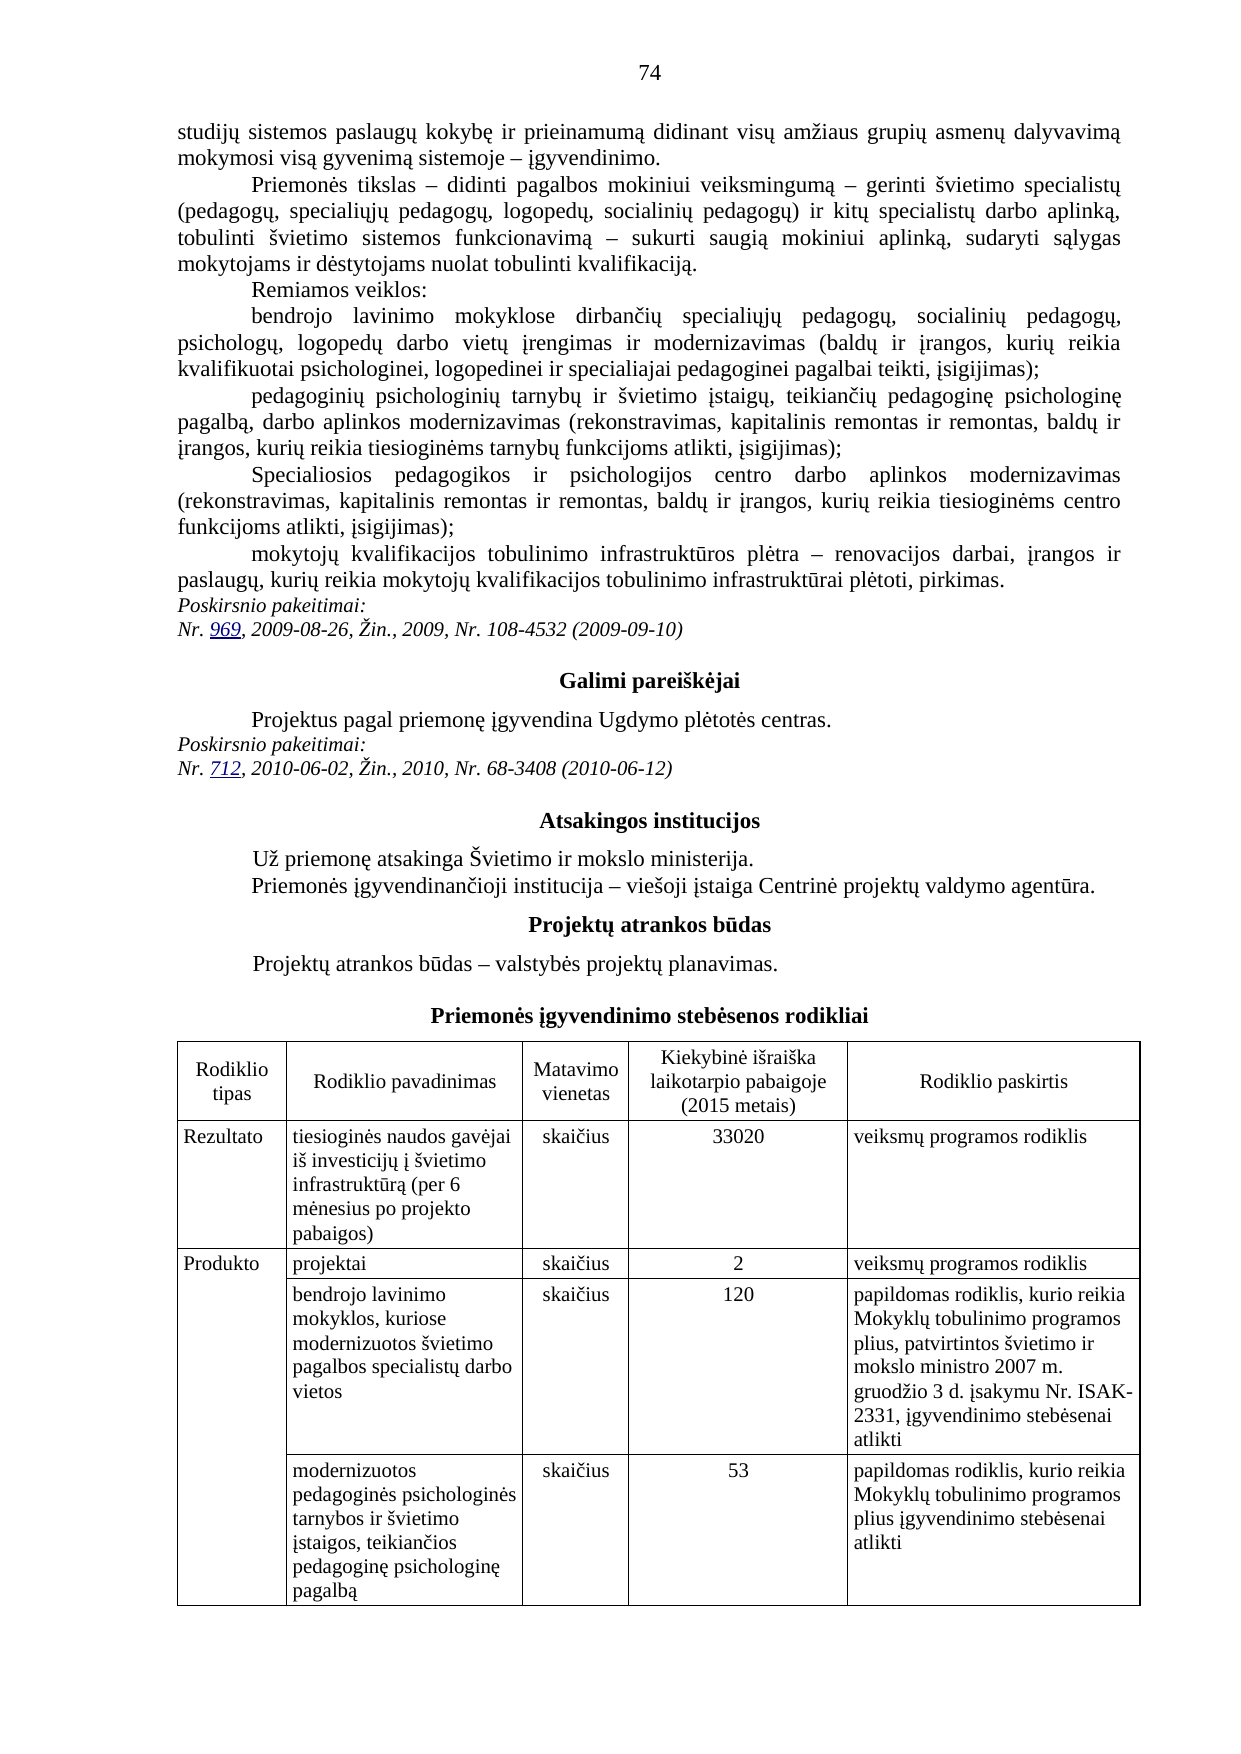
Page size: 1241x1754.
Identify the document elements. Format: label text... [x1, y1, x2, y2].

table_header Matavimo vienetas [523, 1042, 628, 1120]
table_cell 53 [629, 1455, 847, 1605]
table_cell Rezultato [178, 1121, 286, 1247]
text Projektų atrankos būdas – valstybės projektų planavimas. [215, 949, 1122, 976]
text studijų sistemos paslaugų kokybę ir prieinamumą didinant visų amžiaus grupių asmenų dalyvavimą mokymosi visą gyvenimą sistemoje – įgyvendinimo. [177, 118, 1122, 171]
text Remiamos veiklos: [177, 276, 1122, 303]
text Projektų atrankos būdas [177, 911, 1122, 937]
table_cell 120 [629, 1279, 847, 1454]
table_header Kiekybinė išraiška laikotarpio pabaigoje (2015 metais) [629, 1042, 847, 1120]
text Specialiosios pedagogikos ir psichologijos centro darbo aplinkos modernizavimas (rekonstravimas, kapitalinis remontas ir remontas, baldų ir įrangos, kurių reikia tiesioginėms centro funkcijoms atlikti, įsigijimas); [177, 461, 1122, 540]
table_cell 33020 [629, 1121, 847, 1247]
table_cell skaičius [523, 1455, 628, 1605]
text mokytojų kvalifikacijos tobulinimo infrastruktūros plėtra – renovacijos darbai, įrangos ir paslaugų, kurių reikia mokytojų kvalifikacijos tobulinimo infrastruktūrai plėtoti, pirkimas. [177, 540, 1122, 592]
table_cell skaičius [523, 1249, 628, 1278]
table_cell papildomas rodiklis, kurio reikia Mokyklų tobulinimo programos plius įgyvendinimo stebėsenai atlikti [848, 1455, 1139, 1605]
table_cell veiksmų programos rodiklis [848, 1121, 1139, 1247]
text Už priemonę atsakinga Švietimo ir mokslo ministerija. [177, 846, 1122, 872]
table_header Rodiklio paskirtis [848, 1042, 1139, 1120]
table_cell 2 [629, 1249, 847, 1278]
text Atsakingos institucijos [177, 807, 1122, 833]
text Poskirsnio pakeitimai: [177, 732, 1122, 756]
table_cell Produkto [178, 1249, 286, 1605]
table_cell projektai [287, 1249, 522, 1278]
table_cell veiksmų programos rodiklis [848, 1249, 1139, 1278]
table_cell skaičius [523, 1121, 628, 1247]
table_header Rodiklio tipas [178, 1042, 286, 1120]
table_cell tiesioginės naudos gavėjai iš investicijų į švietimo infrastruktūrą (per 6 mėnesius po projekto pabaigos) [287, 1121, 522, 1247]
text Projektus pagal priemonę įgyvendina Ugdymo plėtotės centras. [177, 706, 1122, 732]
text Nr. 969, 2009-08-26, Žin., 2009, Nr. 108-4532 (2009-09-10) [177, 617, 1122, 641]
text Priemonės tikslas – didinti pagalbos mokiniui veiksmingumą – gerinti švietimo specialistų (pedagogų, specialiųjų pedagogų, logopedų, socialinių pedagogų) ir kitų specialistų darbo aplinką, tobulinti švietimo sistemos funkcionavimą – sukurti saugią mokiniui aplinką, sudaryti sąlygas mokytojams ir dėstytojams nuolat tobulinti kvalifikaciją. [177, 171, 1122, 276]
text Nr. 712, 2010-06-02, Žin., 2010, Nr. 68-3408 (2010-06-12) [177, 756, 1122, 780]
table_cell papildomas rodiklis, kurio reikia Mokyklų tobulinimo programos plius, patvirtintos švietimo ir mokslo ministro 2007 m. gruodžio 3 d. įsakymu Nr. ISAK-2331, įgyvendinimo stebėsenai atlikti [848, 1279, 1139, 1454]
table_header Rodiklio pavadinimas [287, 1042, 522, 1120]
text Priemonės įgyvendinimo stebėsenos rodikliai [177, 1002, 1122, 1029]
text pedagoginių psichologinių tarnybų ir švietimo įstaigų, teikiančių pedagoginę psichologinę pagalbą, darbo aplinkos modernizavimas (rekonstravimas, kapitalinis remontas ir remontas, baldų ir įrangos, kurių reikia tiesioginėms tarnybų funkcijoms atlikti, įsigijimas); [177, 382, 1122, 461]
table_cell bendrojo lavinimo mokyklos, kuriose modernizuotos švietimo pagalbos specialistų darbo vietos [287, 1279, 522, 1454]
text Priemonės įgyvendinančioji institucija – viešoji įstaiga Centrinė projektų valdymo agentūra. [177, 872, 1122, 898]
table_cell skaičius [523, 1279, 628, 1454]
text bendrojo lavinimo mokyklose dirbančių specialiųjų pedagogų, socialinių pedagogų, psichologų, logopedų darbo vietų įrengimas ir modernizavimas (baldų ir įrangos, kurių reikia kvalifikuotai psichologinei, logopedinei ir specialiajai pedagoginei pagalbai teikti, įsigijimas); [177, 303, 1122, 382]
text Galimi pareiškėjai [177, 667, 1122, 693]
table_cell modernizuotos pedagoginės psichologinės tarnybos ir švietimo įstaigos, teikiančios pedagoginę psichologinę pagalbą [287, 1455, 522, 1605]
text Poskirsnio pakeitimai: [177, 592, 1122, 617]
